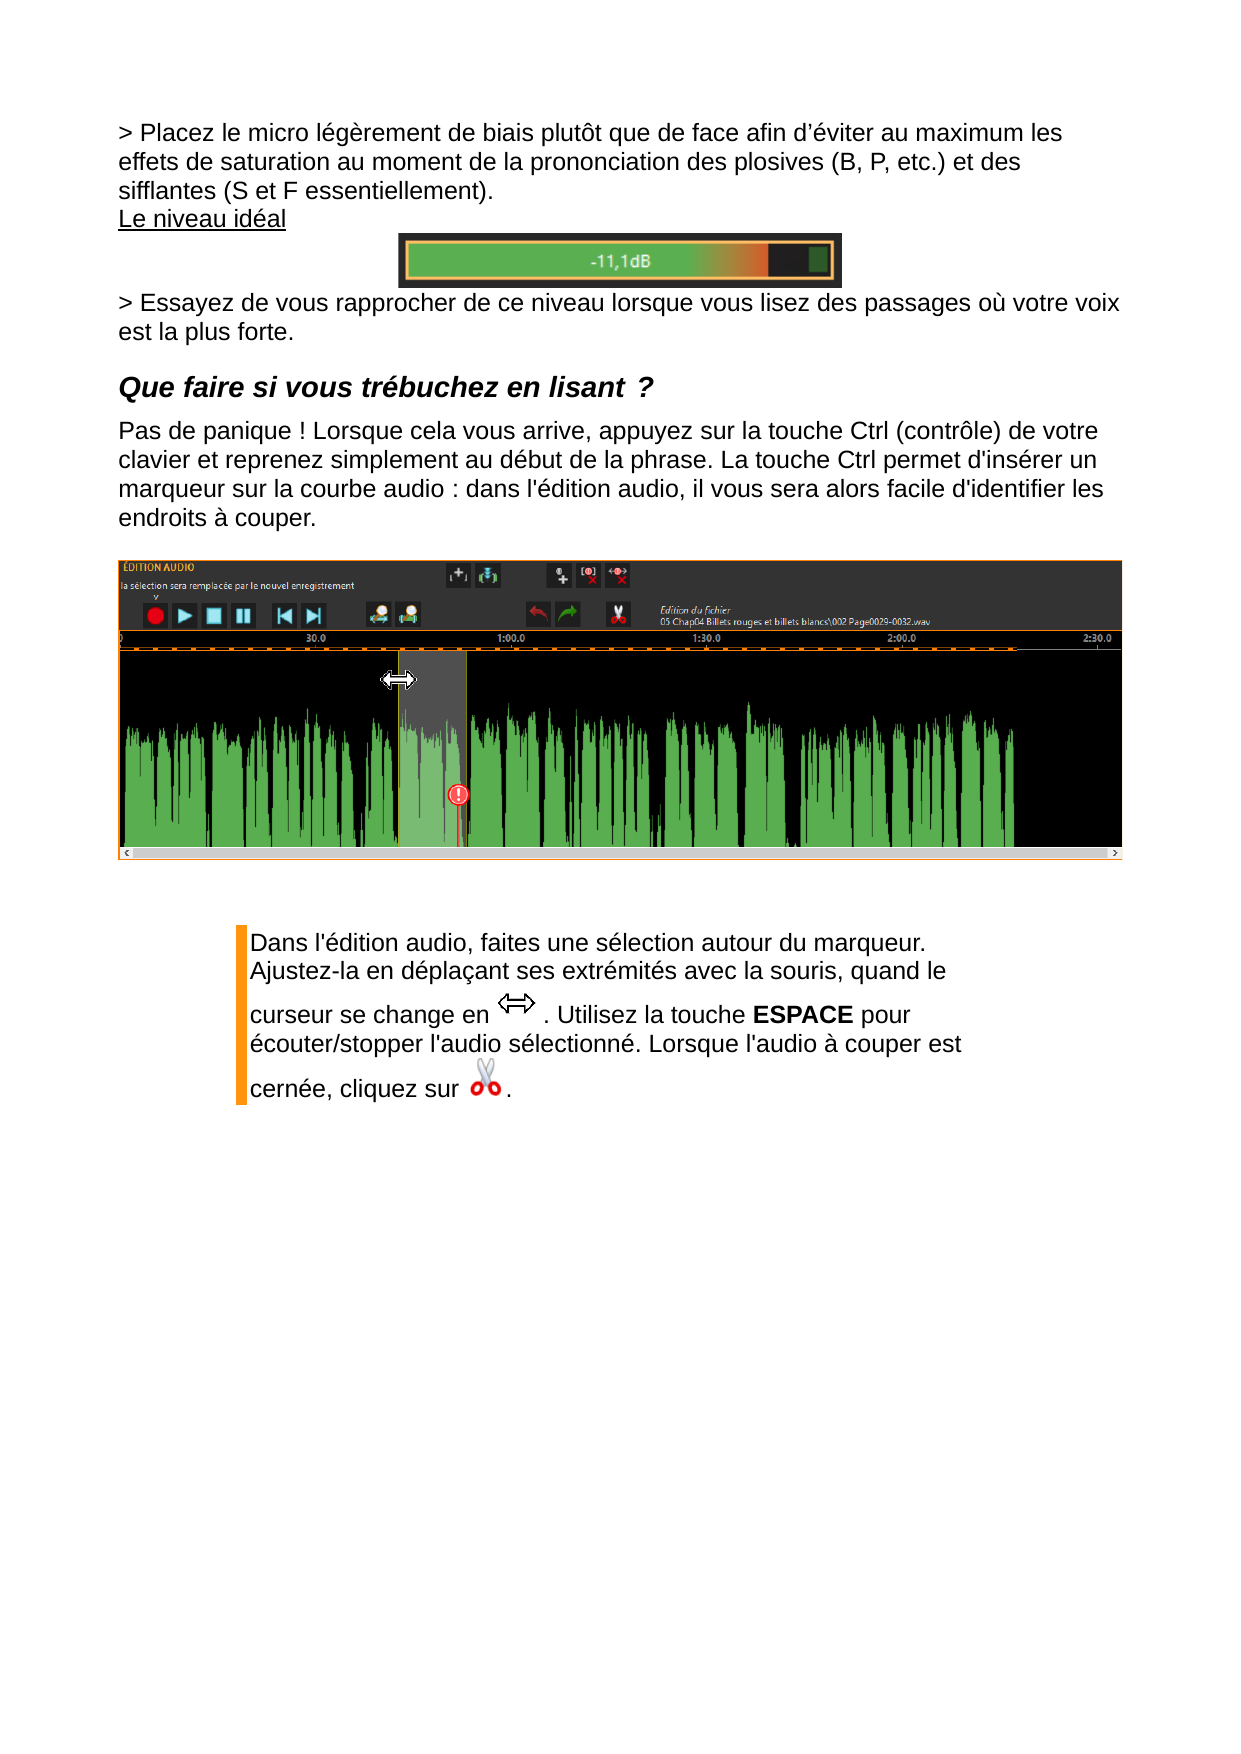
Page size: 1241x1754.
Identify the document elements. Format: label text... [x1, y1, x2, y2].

subtitle Que faire si vous trébuchez en lisant ? [118, 370, 1122, 404]
picture [466, 1058, 506, 1097]
picture [497, 985, 536, 1024]
text Le niveau idéal [118, 204, 1122, 233]
picture [398, 233, 842, 288]
text > Placez le micro légèrement de biais plutôt que de face afin d’éviter au maximum les effets de saturation au moment de la prononciation des plosives (B, P, etc.) et des sifflantes (S et F essentiellement). [118, 118, 1122, 204]
picture [118, 560, 1123, 860]
text > Essayez de vous rapprocher de ce niveau lorsque vous lisez des passages où votre voix est la plus forte. [118, 233, 1122, 345]
text Dans l'édition audio, faites une sélection autour du marqueur. Ajustez-la en déplaçant ses extrémités avec la souris, quand le curseur se change en . Utilisez la touche ESPACE pour écouter/stopper l'audio sélectionné. Lorsque l'audio à couper est cernée, cliquez sur . [236, 924, 1004, 1105]
text Pas de panique ! Lorsque cela vous arrive, appuyez sur la touche Ctrl (contrôle) de votre clavier et reprenez simplement au début de la phrase. La touche Ctrl permet d'insérer un marqueur sur la courbe audio : dans l'édition audio, il vous sera alors facile d'identifier les endroits à couper. [118, 416, 1122, 531]
